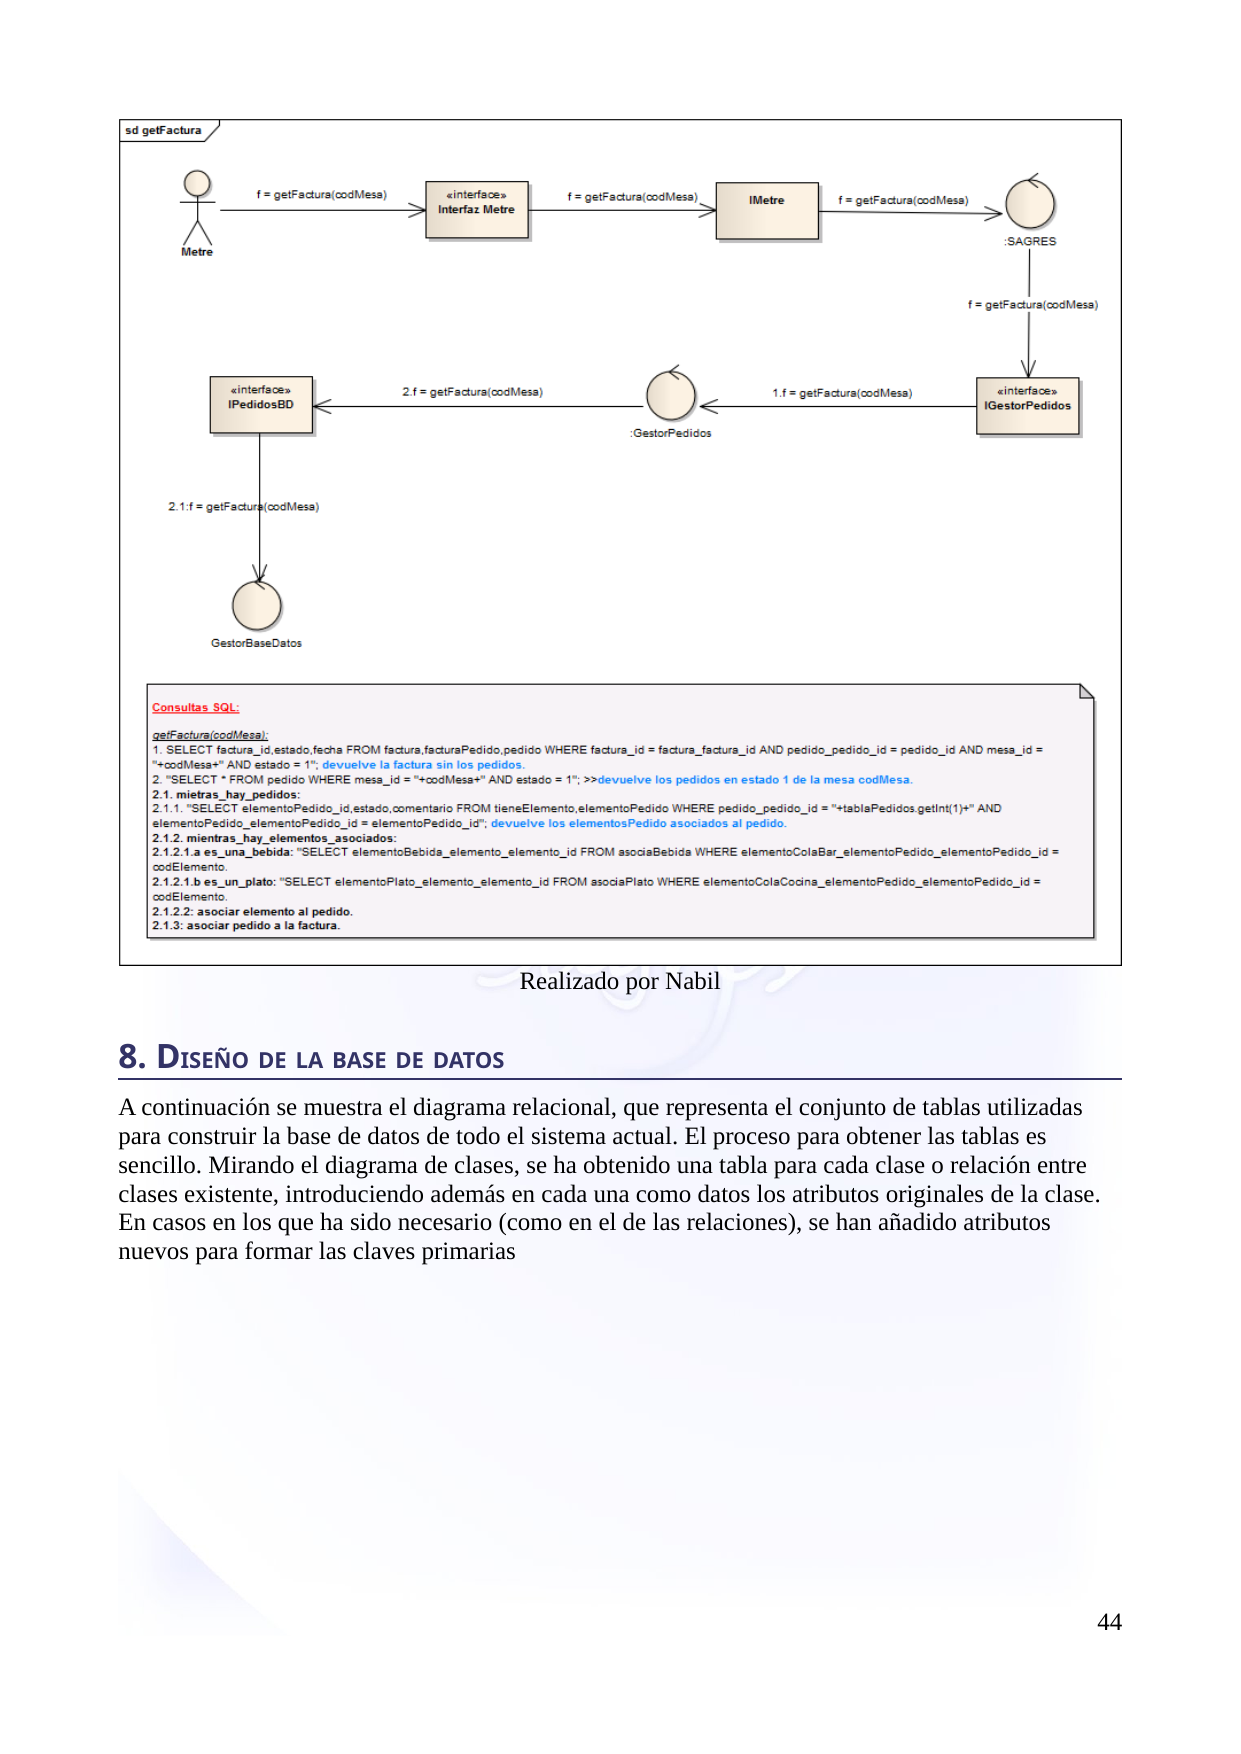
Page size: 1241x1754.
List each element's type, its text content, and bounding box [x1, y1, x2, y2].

text Realizado por Nabil [118, 966, 1122, 995]
text A continuación se muestra el diagrama relacional, que representa el conjunto de tablas utilizadas para construir la base de datos de todo el sistema actual. El proceso para obtener las tablas es sencillo. Mirando el diagrama de clases, se ha obtenido una tabla para cada clase o relación entre clases existente, introduciendo además en cada una como datos los atributos originales de la clase. En casos en los que ha sido necesario (como en el de las relaciones), se han añadido atributos nuevos para formar las claves primarias [118, 1092, 1122, 1265]
picture [118, 995, 1122, 1032]
picture [118, 118, 1122, 966]
picture [118, 1265, 1122, 1636]
subtitle 8. Diseño de la base de datos [118, 1032, 1122, 1078]
picture [118, 1080, 1122, 1092]
